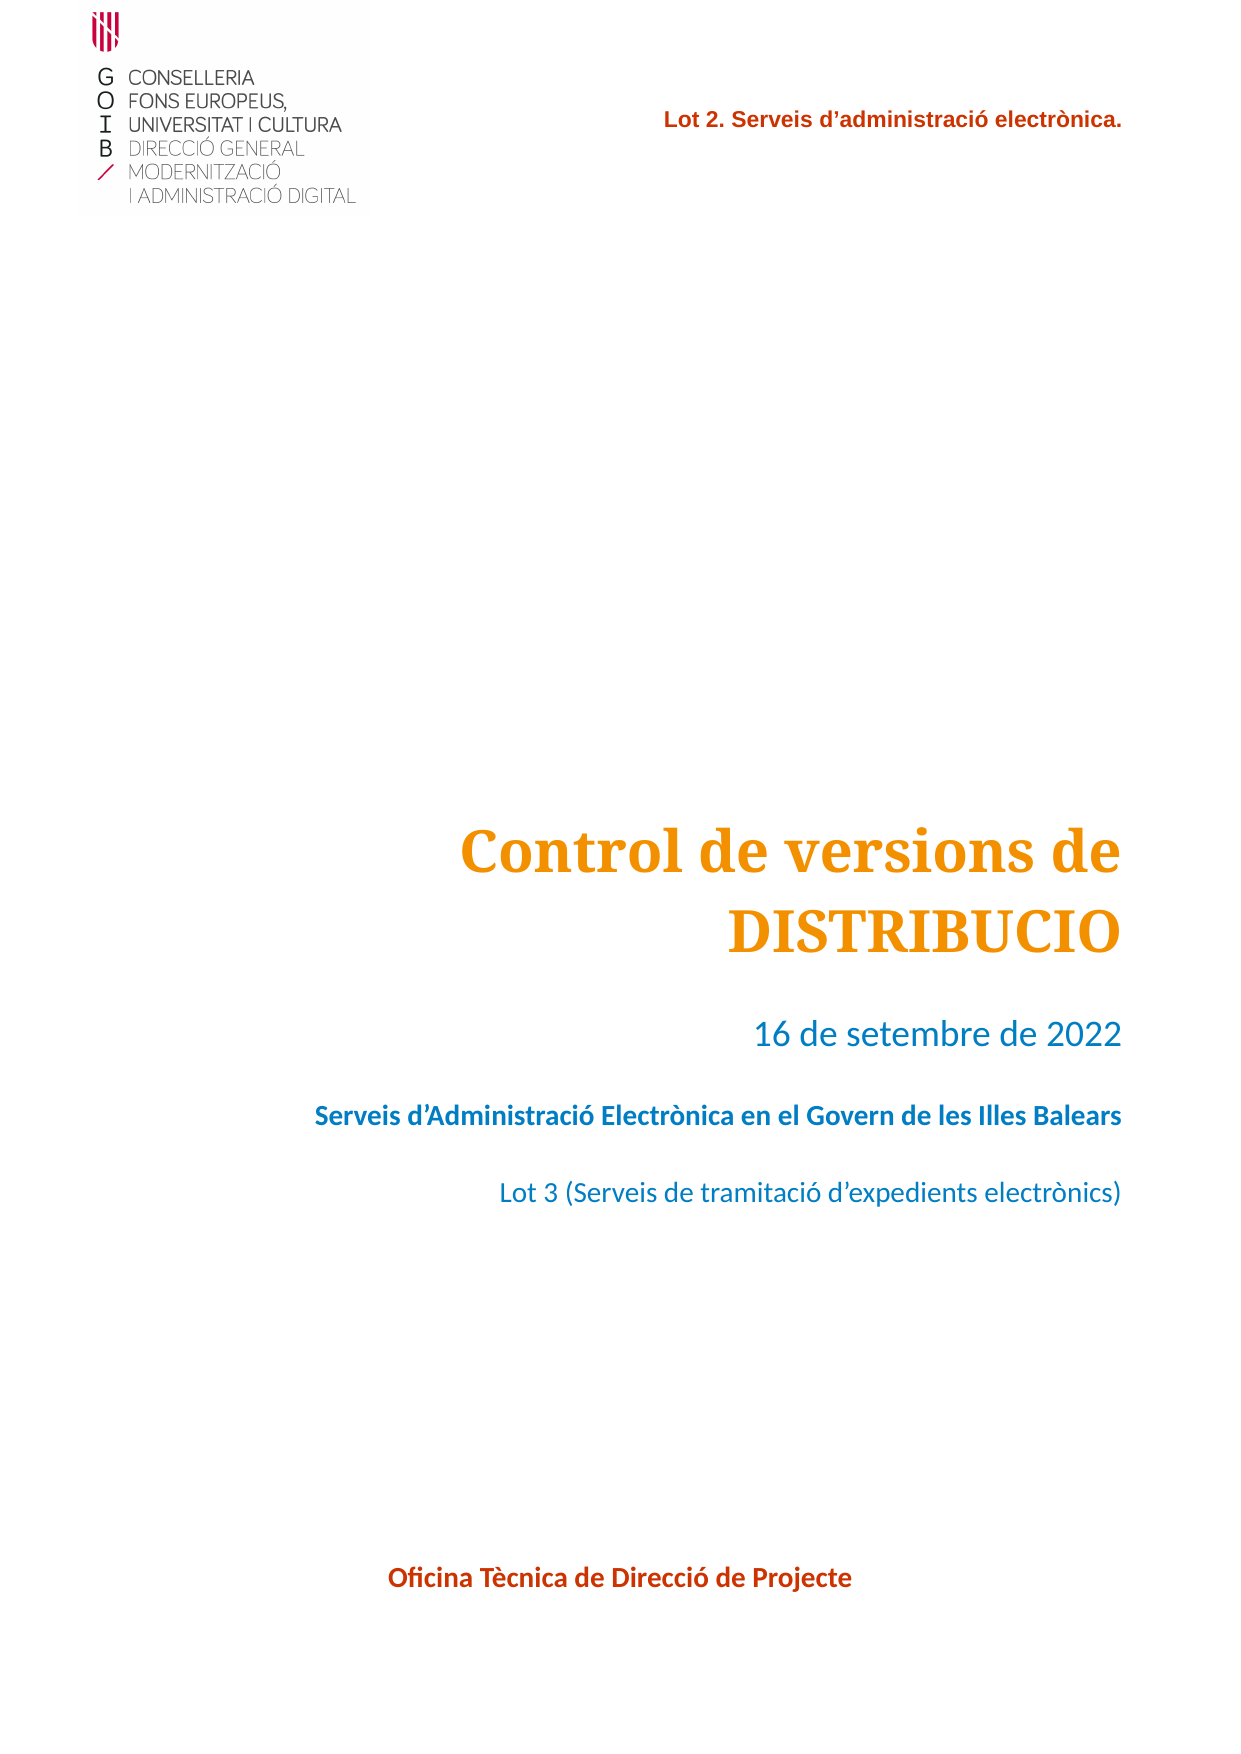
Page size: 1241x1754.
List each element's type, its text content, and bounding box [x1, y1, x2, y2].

picture [77, 0, 371, 216]
text Lot 3 (Serveis de tramitació d’expedients electrònics) [118, 1174, 1122, 1210]
text 16 de setembre de 2022 [118, 1010, 1122, 1056]
text Serveis d’Administració Electrònica en el Govern de les Illes Balears [118, 1097, 1122, 1133]
text Oficina Tècnica de Direcció de Projecte [118, 1559, 1122, 1594]
text Control de versions de DISTRIBUCIO [118, 810, 1122, 969]
